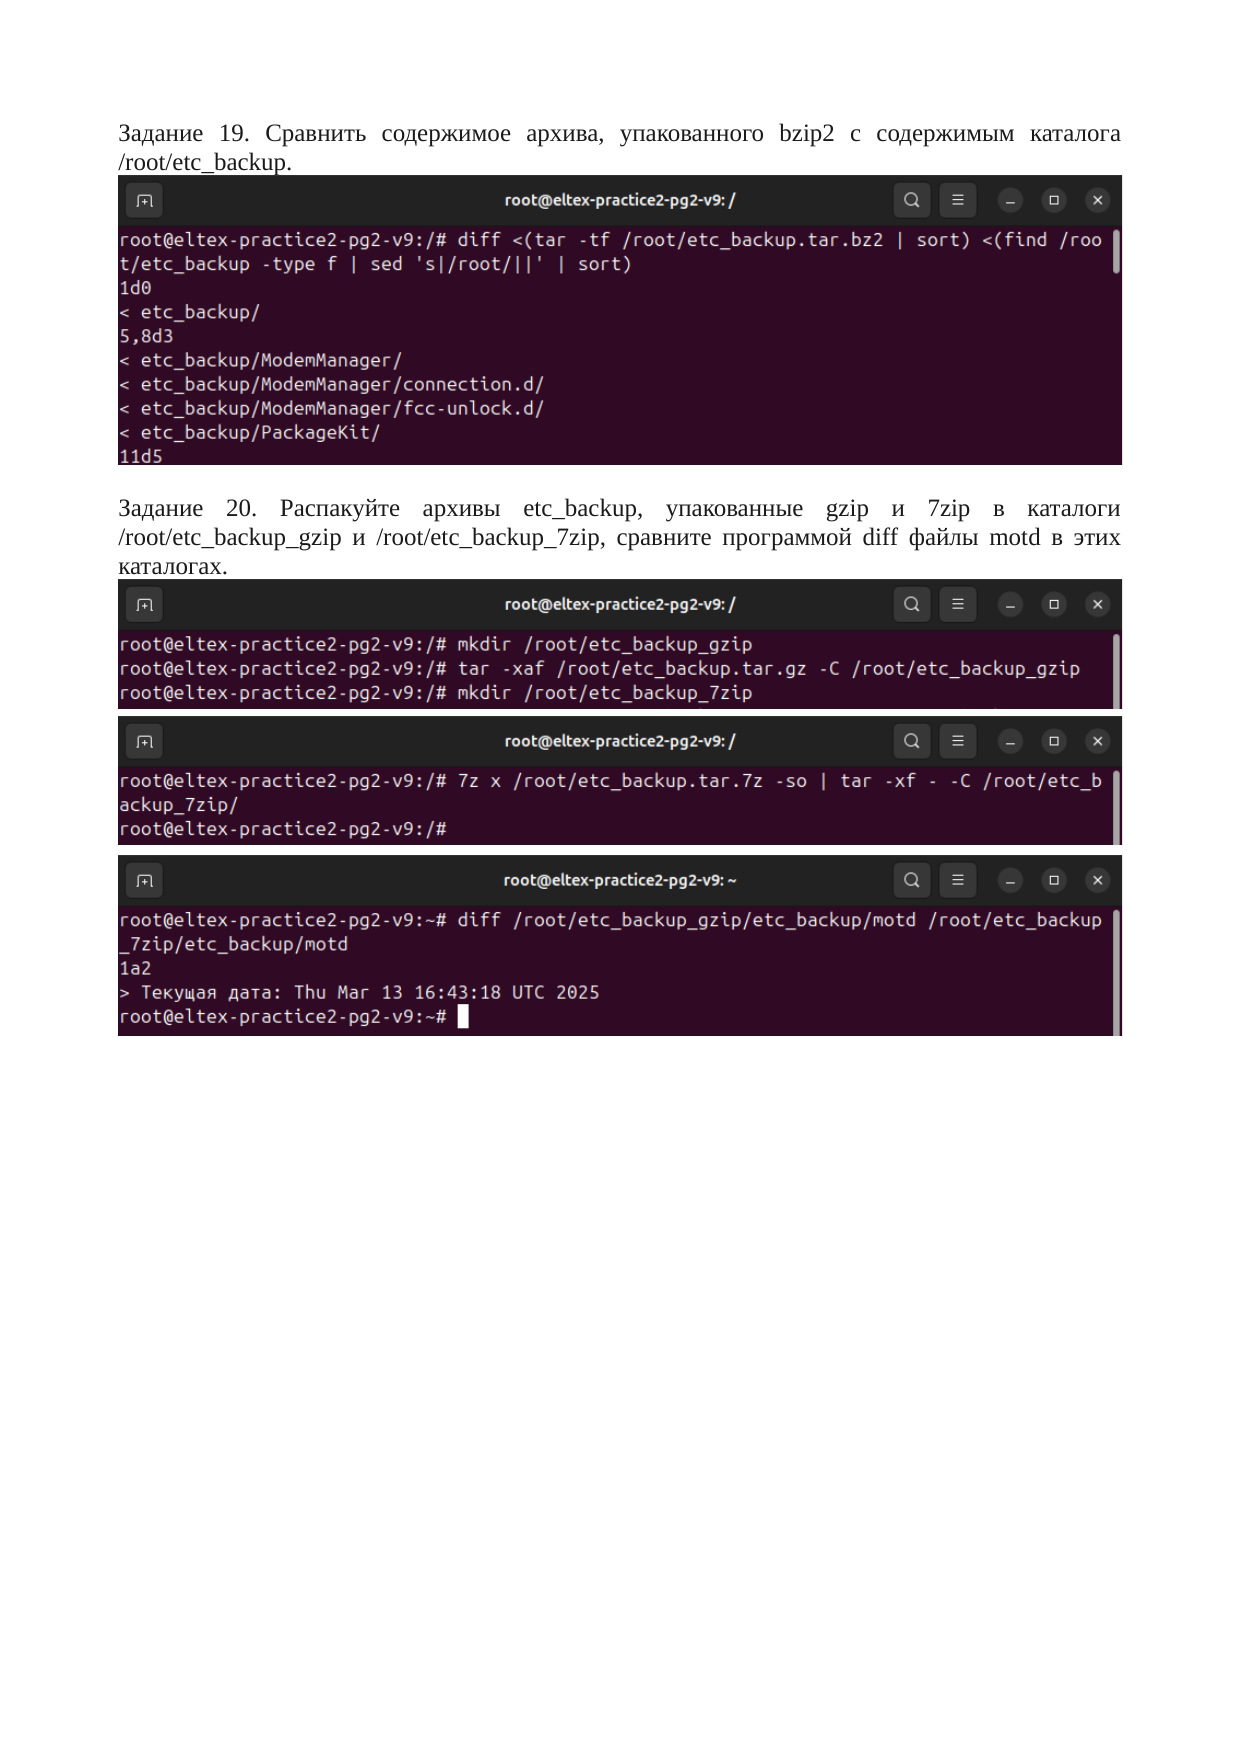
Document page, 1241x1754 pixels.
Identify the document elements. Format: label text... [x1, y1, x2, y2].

text Задание 20. Распакуйте архивы etc_backup, упакованные gzip и 7zip в каталоги /root/etc_backup_gzip и /root/etc_backup_7zip, сравните программой diff файлы motd в этих каталогах. [118, 493, 1122, 579]
picture [118, 175, 1123, 465]
text Задание 19. Сравнить содержимое архива, упакованного bzip2 с содержимым каталога /root/etc_backup. [118, 118, 1122, 175]
picture [118, 855, 1123, 1036]
picture [118, 579, 1123, 709]
picture [118, 716, 1123, 845]
